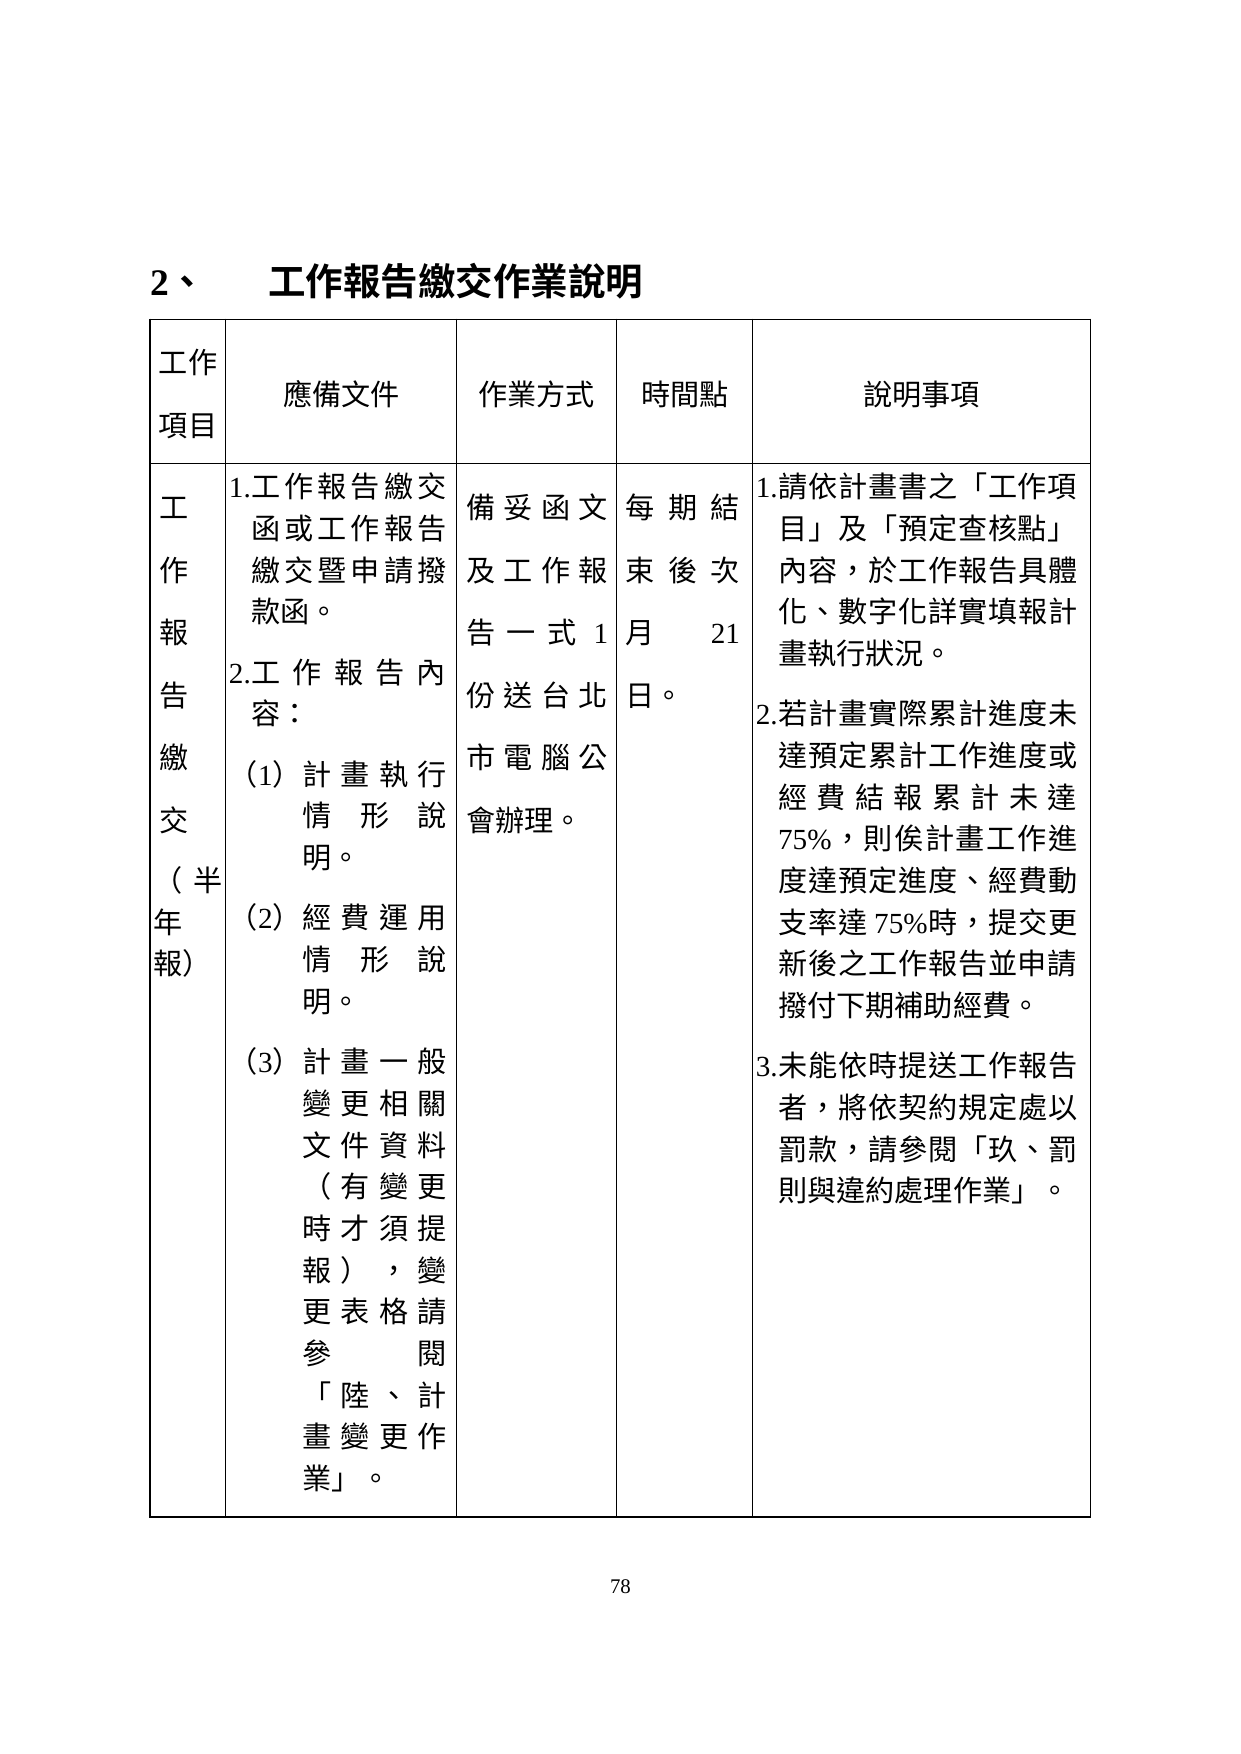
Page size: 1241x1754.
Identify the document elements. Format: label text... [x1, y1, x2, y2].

table_header 作業方式 [457, 320, 616, 463]
table_cell 工作報告繳交 （半年報） [151, 464, 225, 1516]
table_header 工作項目 [151, 320, 225, 463]
table_header 時間點 [617, 320, 752, 463]
subtitle 工作報告繳交作業說明 [150, 237, 1090, 300]
table_cell 備妥函文及工作報告一式1份送台北市電腦公會辦理。 [457, 464, 616, 1516]
table_header 說明事項 [753, 320, 1090, 463]
table_cell 每期結束後次月21日。 [617, 464, 752, 1516]
table_cell 工作報告繳交函或工作報告繳交暨申請撥款函。 工作報告內容： 計畫執行情形說明。 經費運用情形說明。 計畫一般變更相關文件資料（有變更時才須提報），變更表格請參閱「陸、計畫變更作業」。 [226, 464, 456, 1516]
table_header 應備文件 [226, 320, 456, 463]
table_cell 請依計畫書之「工作項目」及「預定查核點」內容，於工作報告具體化、數字化詳實填報計畫執行狀況。 若計畫實際累計進度未達預定累計工作進度或經費結報累計未達75%，則俟計畫工作進度達預定進度、經費動支率達75%時，提交更新後之工作報告並申請撥付下期補助經費。 未能依時提送工作報告者，將依契約規定處以罰款，請參閱「玖、罰則與違約處理作業」。 [753, 464, 1090, 1516]
